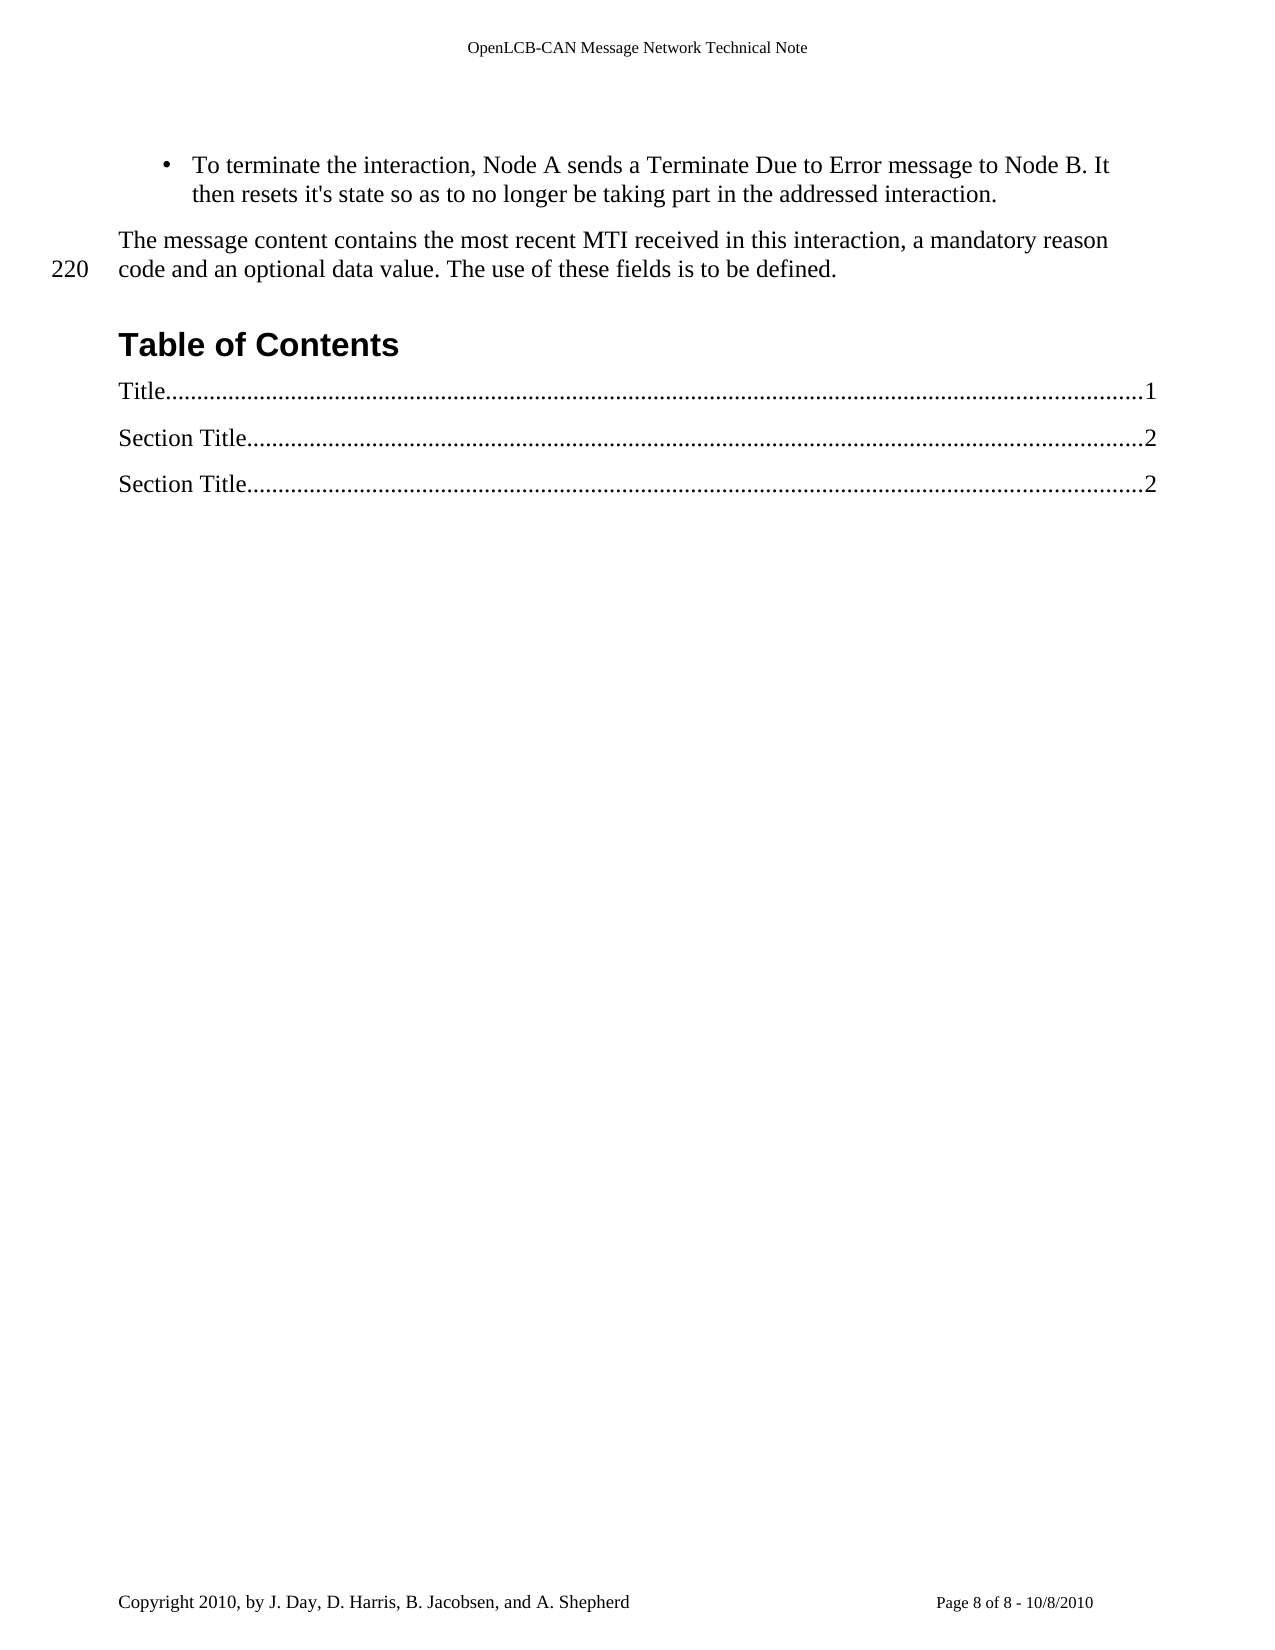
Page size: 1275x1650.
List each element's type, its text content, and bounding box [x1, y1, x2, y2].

text Title 1 [118, 376, 1157, 405]
list To terminate the interaction, Node A sends a Terminate Due to Error message to Node B. It then resets it's state so as to no longer be taking part in the addressed interaction. [162, 150, 1157, 207]
text Section Title 2 [118, 423, 1157, 452]
subtitle Table of Contents [118, 325, 1157, 364]
text Section Title 2 [118, 469, 1157, 498]
text The message content contains the most recent MTI received in this interaction, a mandatory reason code and an optional data value. The use of these fields is to be defined. [118, 225, 1157, 283]
